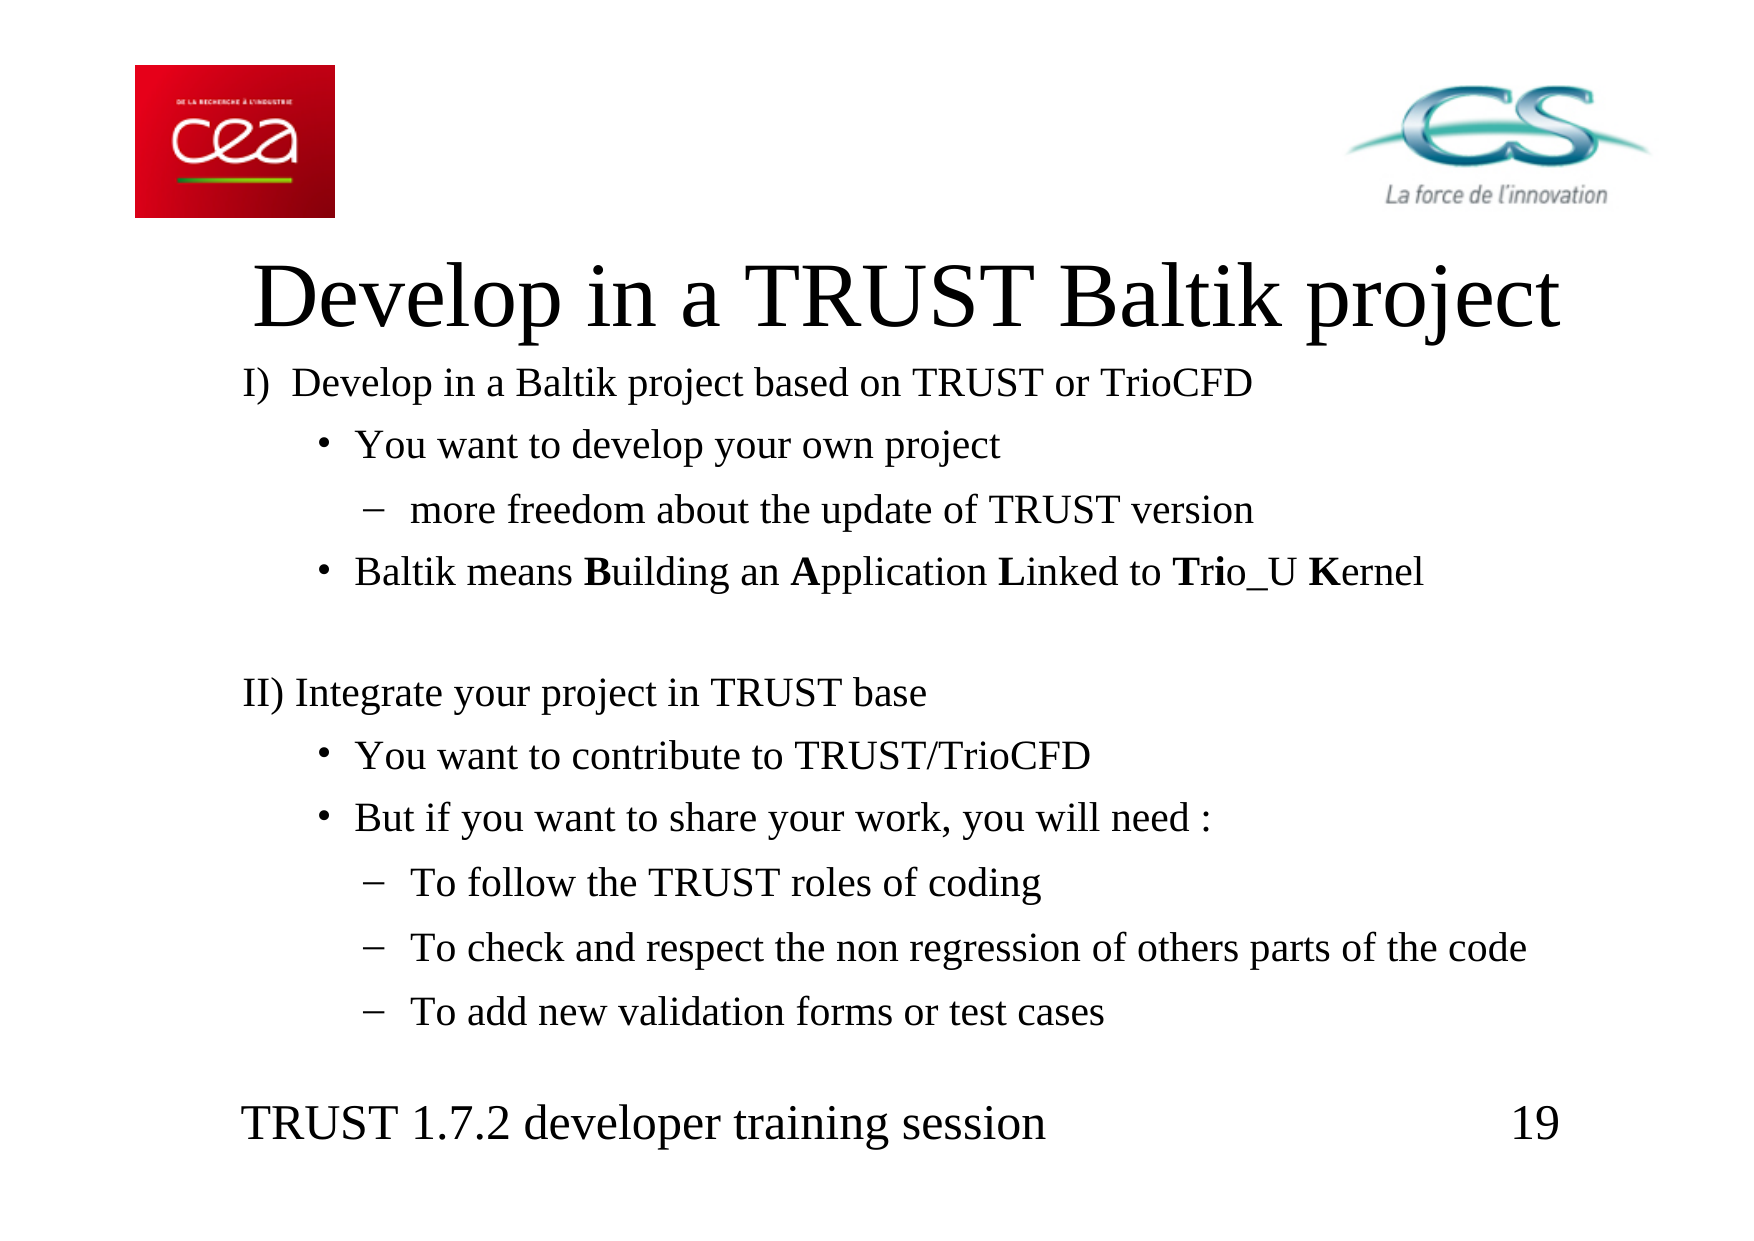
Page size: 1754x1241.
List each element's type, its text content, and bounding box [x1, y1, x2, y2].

picture [1340, 73, 1662, 218]
title Develop in a TRUST Baltik project [231, 195, 1583, 383]
picture [135, 65, 335, 218]
list I) Develop in a Baltik project based on TRUST or TrioCFD You want to develop your own project more freedom about the update of TRUST version Baltik means Building an Application Linked to Trio_U Kernel II) Integrate your project in TRUST base You want to contribute to TRUST/TrioCFD But if you want to share your work, you will need : To follow the TRUST roles of coding To check and respect the non regression of others parts of the code To add new validation forms or test cases [151, 346, 1577, 1057]
